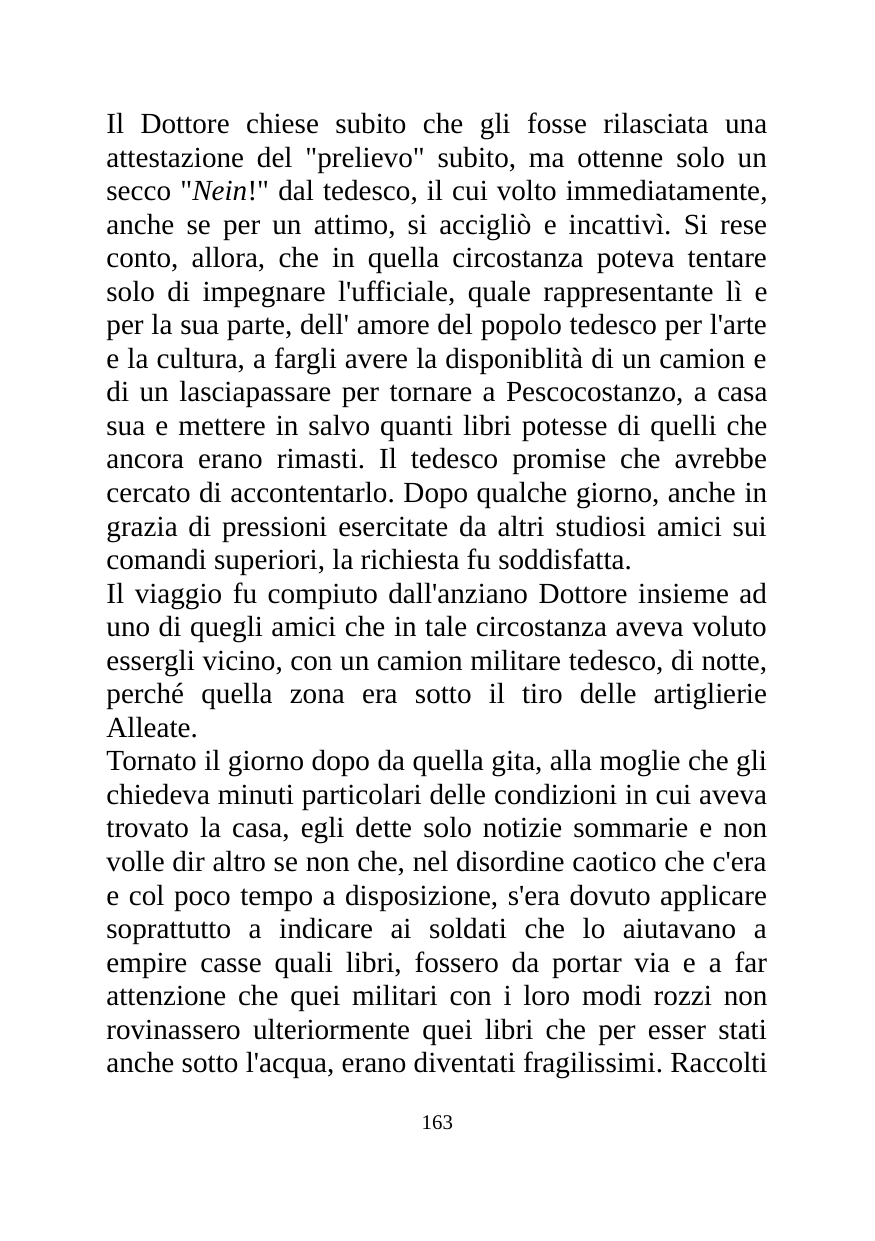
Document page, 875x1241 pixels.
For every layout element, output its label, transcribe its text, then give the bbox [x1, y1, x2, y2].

text Tornato il giorno dopo da quella gita, alla moglie che gli chiedeva minuti particolari delle condizioni in cui aveva trovato la casa, egli dette solo notizie sommarie e non volle dir altro se non che, nel disordine caotico che c'era e col poco tempo a disposizione, s'era dovuto applicare soprattutto a indicare ai soldati che lo aiutavano a empire casse quali libri, fossero da portar via e a far attenzione che quei militari con i loro modi rozzi non rovinassero ulteriormente quei libri che per esser stati anche sotto l'acqua, erano diventati fragilissimi. Raccolti [106, 743, 768, 1079]
text Il viaggio fu compiuto dall'anziano Dottore insieme ad uno di quegli amici che in tale circostanza aveva voluto essergli vicino, con un camion militare tedesco, di notte, perché quella zona era sotto il tiro delle artiglierie Alleate. [106, 576, 768, 743]
text Il Dottore chiese subito che gli fosse rilasciata una attestazione del "prelievo" subito, ma ottenne solo un secco "Nein!" dal tedesco, il cui volto immediatamente, anche se per un attimo, si accigliò e incattivì. Si rese conto, allora, che in quella circostanza poteva tentare solo di impegnare l'ufficiale, quale rappresentante lì e per la sua parte, dell' amore del popolo tedesco per l'arte e la cultura, a fargli avere la disponiblità di un camion e di un lasciapassare per tornare a Pescocostanzo, a casa sua e mettere in salvo quanti libri potesse di quelli che ancora erano rimasti. Il tedesco promise che avrebbe cercato di accontentarlo. Dopo qualche giorno, anche in grazia di pressioni esercitate da altri studiosi amici sui comandi superiori, la richiesta fu soddisfatta. [106, 106, 768, 576]
